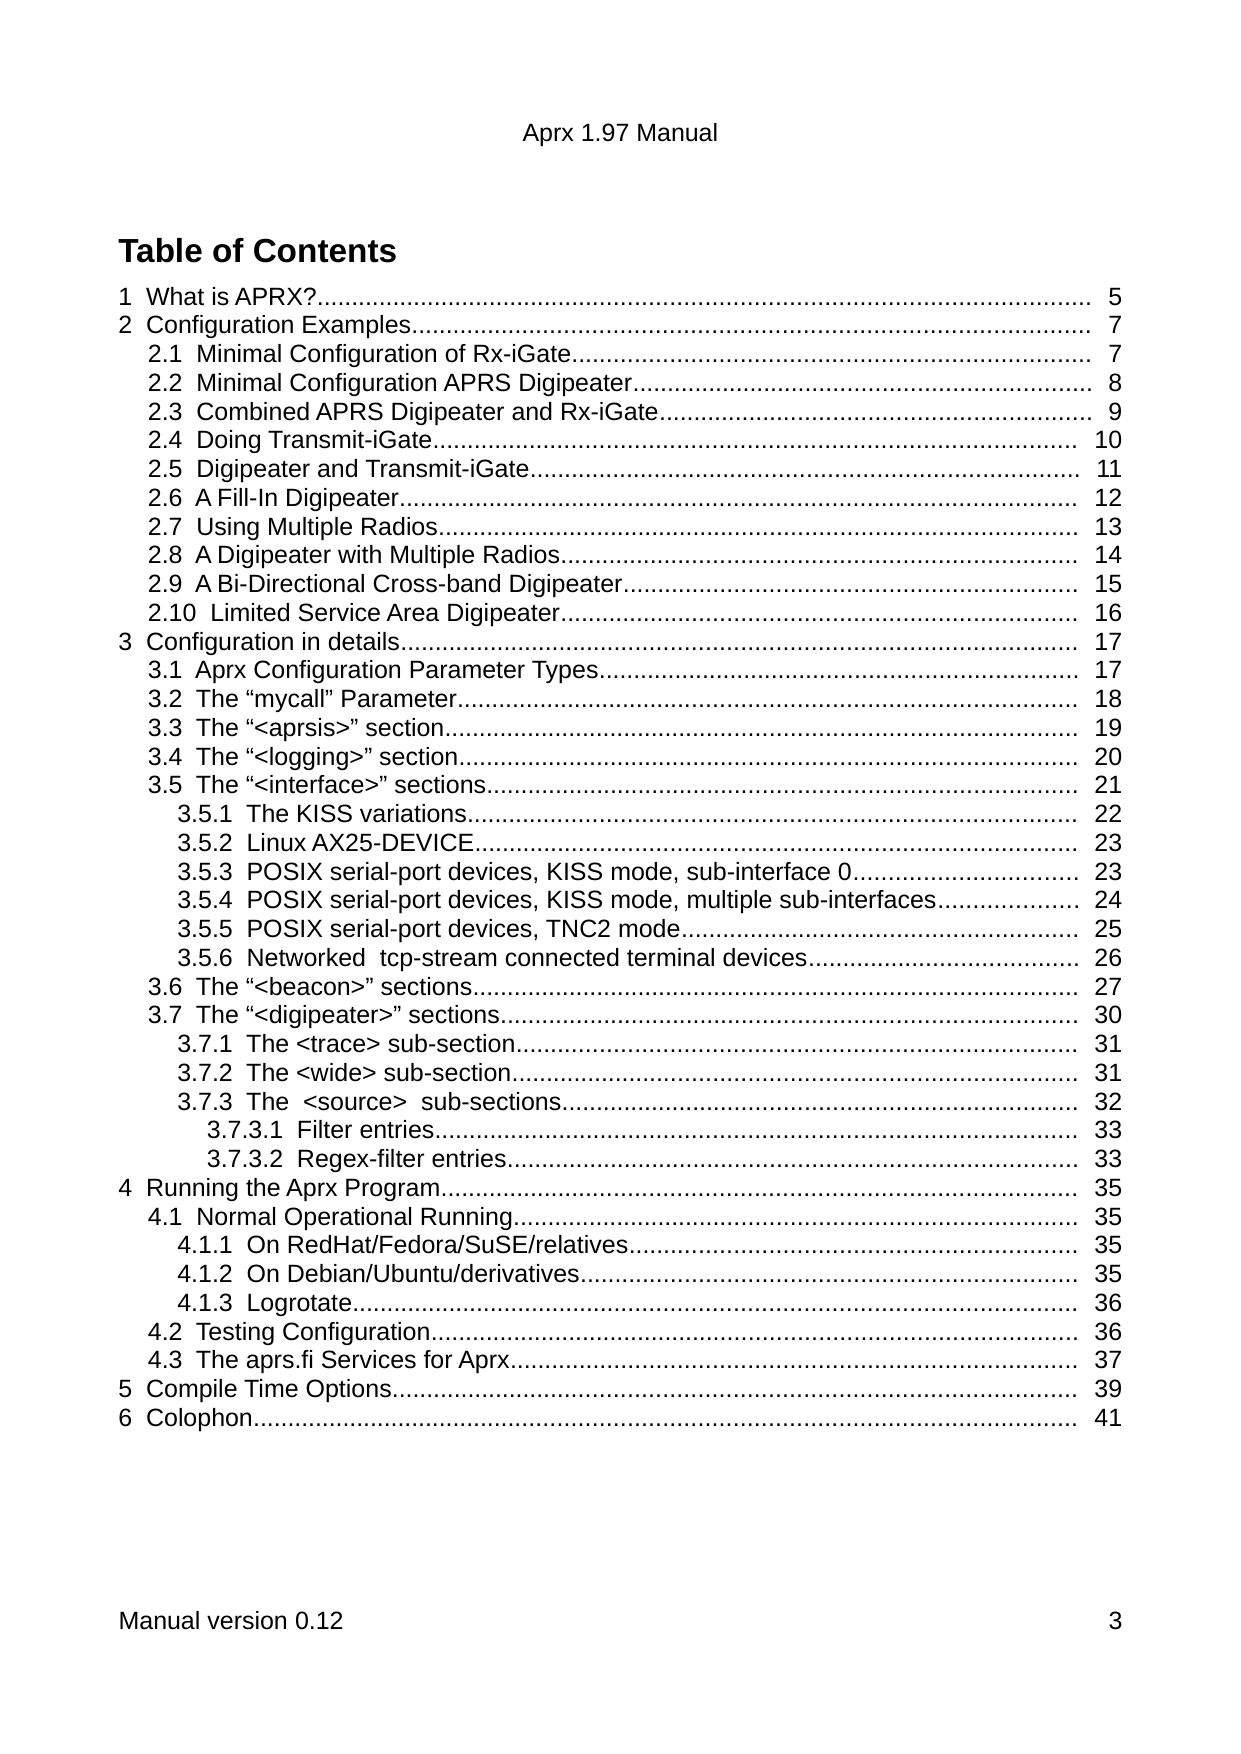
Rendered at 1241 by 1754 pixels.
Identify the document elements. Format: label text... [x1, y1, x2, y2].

text 3.7.2 The <wide> sub-section 31 [177, 1058, 1122, 1087]
text 4.2 Testing Configuration 36 [148, 1317, 1122, 1346]
text 2.5 Digipeater and Transmit-iGate 11 [148, 454, 1122, 483]
text 2.1 Minimal Configuration of Rx-iGate 7 [148, 339, 1122, 368]
text 3.7 The “<digipeater>” sections 30 [148, 1001, 1122, 1029]
text 5 Compile Time Options 39 [118, 1374, 1122, 1403]
text 6 Colophon 41 [118, 1403, 1122, 1432]
text 3.7.3.1 Filter entries 33 [207, 1116, 1122, 1144]
text 3.7.3 The <source> sub-sections 32 [177, 1087, 1122, 1116]
text 3.5 The “<interface>” sections 21 [148, 771, 1122, 799]
text 2.7 Using Multiple Radios 13 [148, 512, 1122, 541]
text 4.1.1 On RedHat/Fedora/SuSE/relatives 35 [177, 1231, 1122, 1259]
text 1 What is APRX? 5 [118, 282, 1122, 311]
text 3.5.6 Networked tcp-stream connected terminal devices 26 [177, 943, 1122, 972]
text 2.8 A Digipeater with Multiple Radios 14 [148, 541, 1122, 569]
text 3.5.4 POSIX serial-port devices, KISS mode, multiple sub-interfaces 24 [177, 886, 1122, 914]
text 2.2 Minimal Configuration APRS Digipeater 8 [148, 368, 1122, 397]
text 2.4 Doing Transmit-iGate 10 [148, 426, 1122, 454]
text 4.1 Normal Operational Running 35 [148, 1202, 1122, 1231]
text 4.3 The aprs.fi Services for Aprx 37 [148, 1346, 1122, 1374]
text 3.5.2 Linux AX25-DEVICE 23 [177, 828, 1122, 857]
text 3.4 The “<logging>” section 20 [148, 742, 1122, 771]
text 3.3 The “<aprsis>” section 19 [148, 713, 1122, 742]
text 2.10 Limited Service Area Digipeater 16 [148, 598, 1122, 627]
text 3.7.3.2 Regex-filter entries 33 [207, 1144, 1122, 1173]
text 3.5.5 POSIX serial-port devices, TNC2 mode 25 [177, 914, 1122, 943]
text 3.1 Aprx Configuration Parameter Types 17 [148, 656, 1122, 684]
text 3.2 The “mycall” Parameter 18 [148, 684, 1122, 713]
text 3.7.1 The <trace> sub-section 31 [177, 1029, 1122, 1058]
text 4.1.2 On Debian/Ubuntu/derivatives 35 [177, 1259, 1122, 1288]
text 3.5.3 POSIX serial-port devices, KISS mode, sub-interface 0 23 [177, 857, 1122, 886]
text 3 Configuration in details 17 [118, 627, 1122, 656]
text 4 Running the Aprx Program 35 [118, 1173, 1122, 1202]
text 4.1.3 Logrotate 36 [177, 1288, 1122, 1317]
text 3.5.1 The KISS variations 22 [177, 799, 1122, 828]
subtitle Table of Contents [118, 231, 1122, 269]
text 2.3 Combined APRS Digipeater and Rx-iGate 9 [148, 397, 1122, 426]
text 2.6 A Fill-In Digipeater 12 [148, 483, 1122, 512]
text 2.9 A Bi-Directional Cross-band Digipeater 15 [148, 569, 1122, 598]
text 2 Configuration Examples 7 [118, 311, 1122, 339]
text 3.6 The “<beacon>” sections 27 [148, 972, 1122, 1001]
